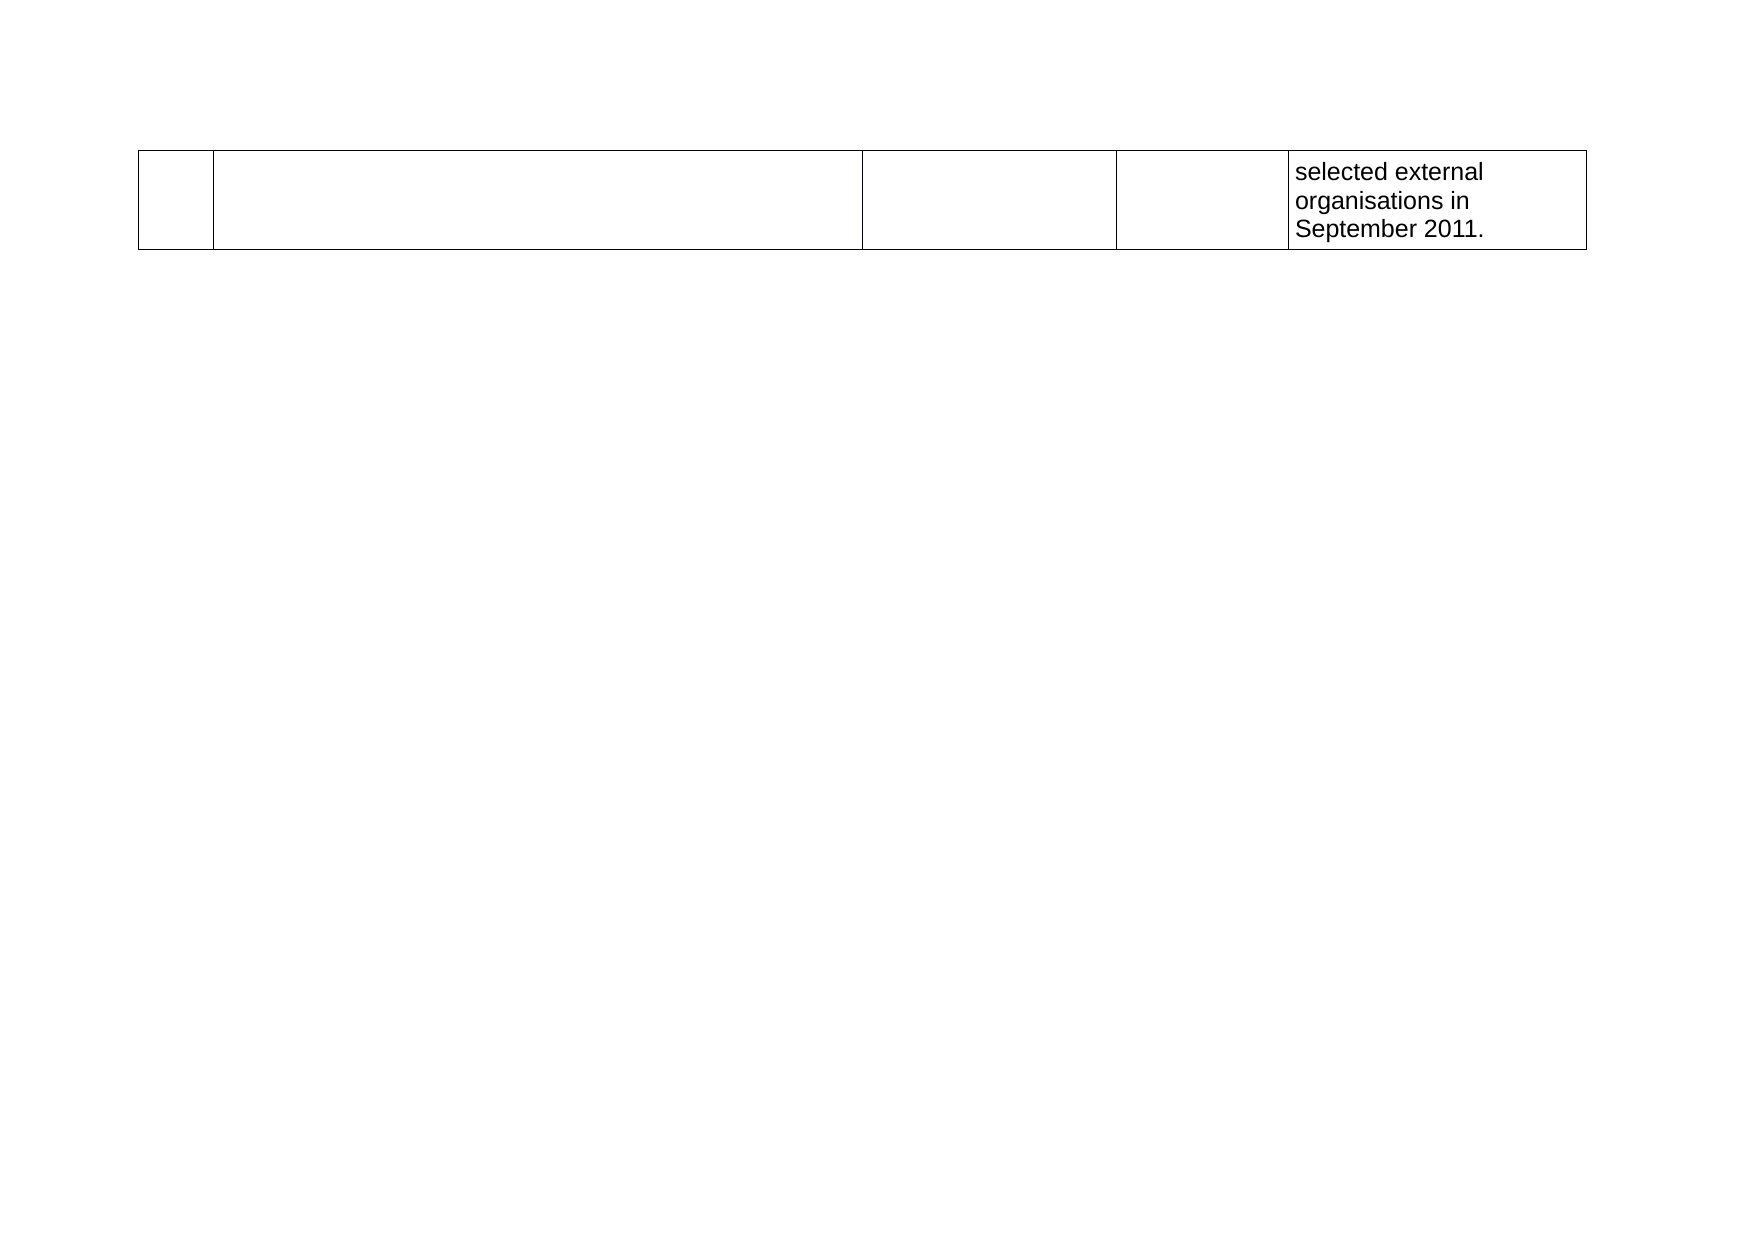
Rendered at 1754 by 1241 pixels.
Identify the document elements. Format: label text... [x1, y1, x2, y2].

table_cell [139, 151, 213, 249]
table_cell selected external organisations in September 2011. [1289, 151, 1586, 249]
table_cell [1117, 151, 1288, 249]
table_cell [863, 151, 1116, 249]
table_cell [214, 151, 862, 249]
